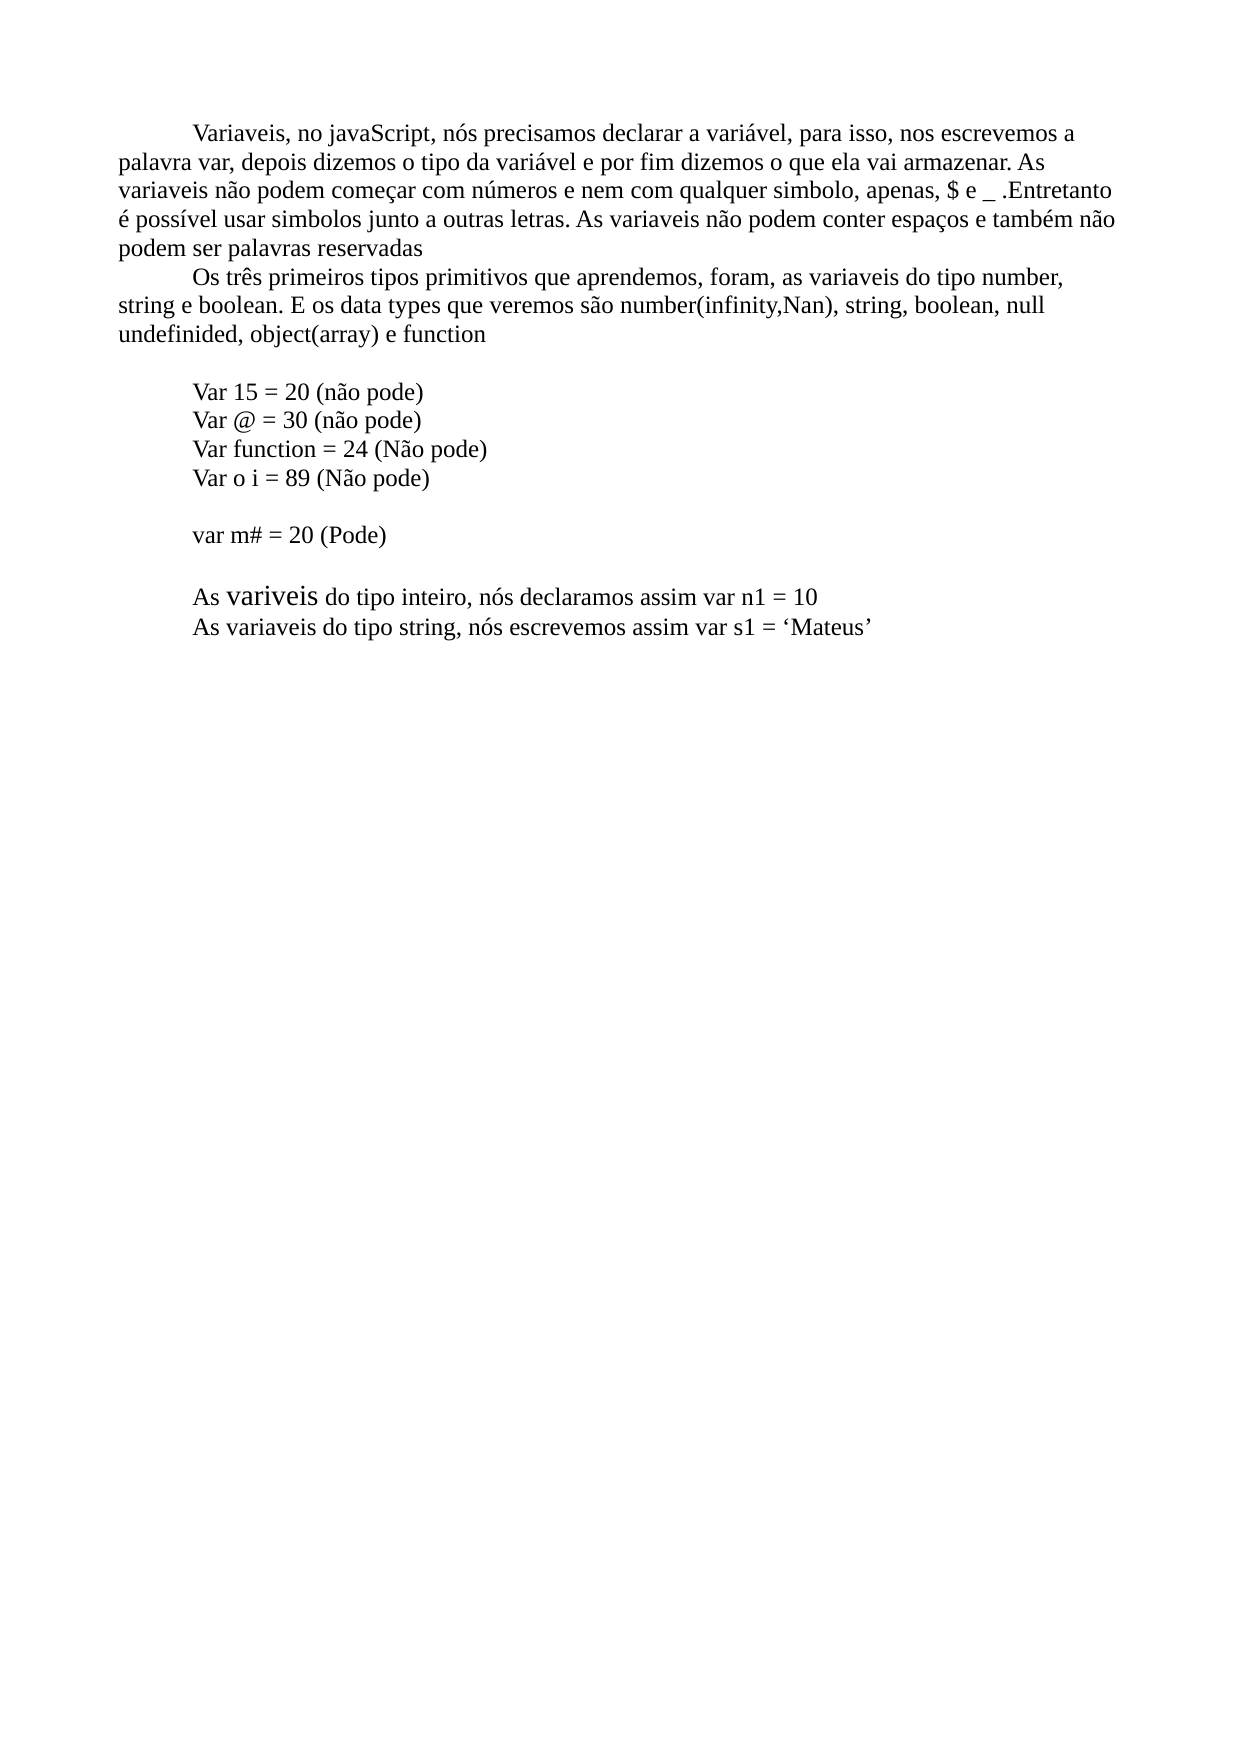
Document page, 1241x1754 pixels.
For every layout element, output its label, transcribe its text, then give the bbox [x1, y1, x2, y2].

text Os três primeiros tipos primitivos que aprendemos, foram, as variaveis do tipo number, string e boolean. E os data types que veremos são number(infinity,Nan), string, boolean, null undefinided, object(array) e function [118, 262, 1122, 348]
text As variveis do tipo inteiro, nós declaramos assim var n1 = 10 [118, 578, 1122, 612]
text Var function = 24 (Não pode) [118, 434, 1122, 463]
text Var @ = 30 (não pode) [118, 406, 1122, 434]
text Variaveis, no javaScript, nós precisamos declarar a variável, para isso, nos escrevemos a palavra var, depois dizemos o tipo da variável e por fim dizemos o que ela vai armazenar. As variaveis não podem começar com números e nem com qualquer simbolo, apenas, $ e _ .Entretanto é possível usar simbolos junto a outras letras. As variaveis não podem conter espaços e também não podem ser palavras reservadas [118, 118, 1122, 262]
text As variaveis do tipo string, nós escrevemos assim var s1 = ‘Mateus’ [118, 612, 1122, 640]
text var m# = 20 (Pode) [118, 521, 1122, 549]
text Var o i = 89 (Não pode) [118, 463, 1122, 492]
text Var 15 = 20 (não pode) [118, 377, 1122, 406]
